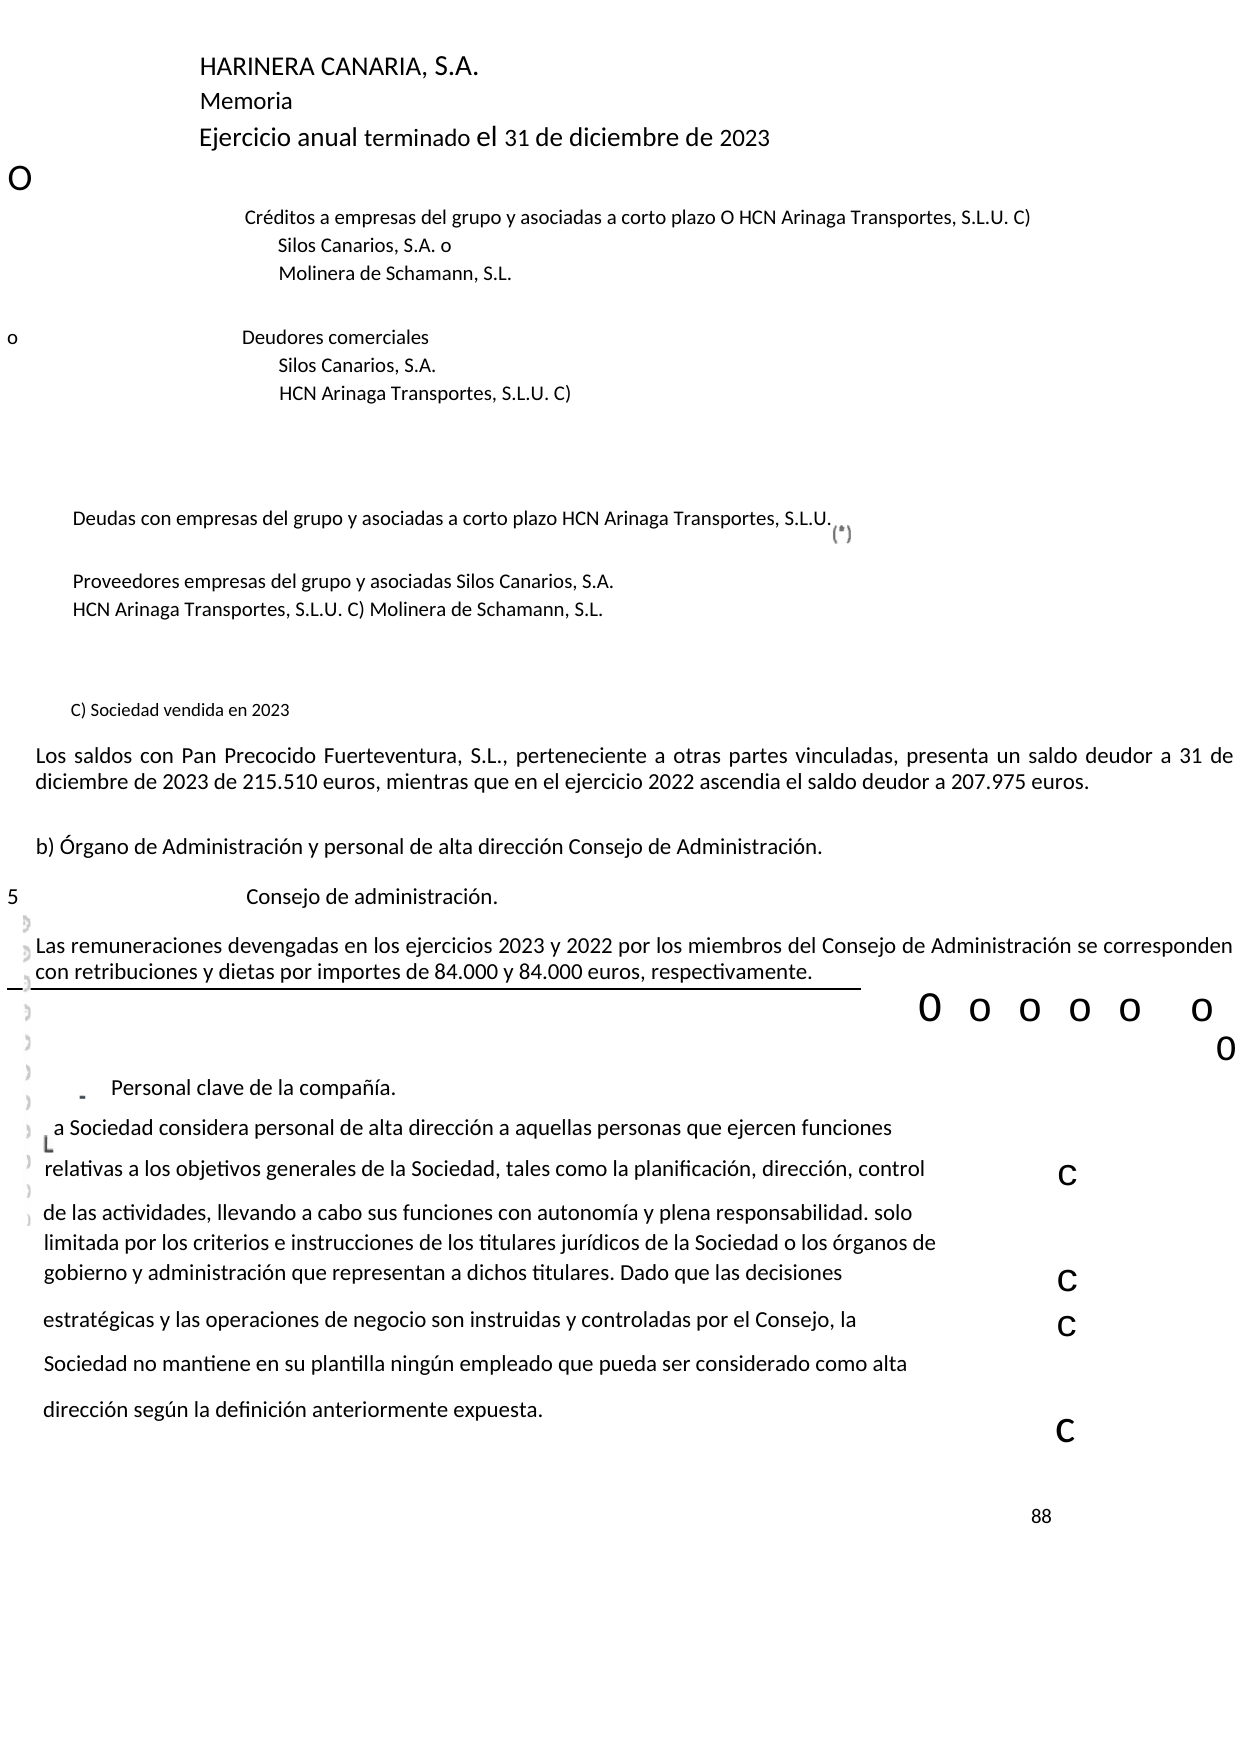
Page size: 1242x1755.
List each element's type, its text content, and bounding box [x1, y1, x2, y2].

text C) Sociedad vendida en 2023 [71, 698, 1237, 721]
text Los saldos con Pan Precocido Fuerteventura, S.L., perteneciente a otras partes vinculadas, presenta un saldo deudor a 31 de diciembre de 2023 de 215.510 euros, mientras que en el ejercicio 2022 ascendia el saldo deudor a 207.975 euros. [35, 743, 1236, 795]
table_cell gobierno y administración que representan a dichos titulares. Dado que las decisiones [7, 1258, 1055, 1305]
text Silos Canarios, S.A. [278, 352, 1176, 378]
text [7, 1031, 22, 1071]
table_header Personal clave de la compañía. a Sociedad considera personal de alta dirección a aquellas personas que ejercen funciones [31, 1074, 1055, 1154]
table_cell de las actividades, llevando a cabo sus funciones con autonomía y plena responsabilidad. solo limitada por los criterios e instrucciones de los titulares jurídicos de la Sociedad o los órganos de [7, 1199, 1055, 1258]
table_cell [1055, 1199, 1074, 1258]
text O [7, 153, 253, 199]
text Deudas con empresas del grupo y asociadas a corto plazo HCN Arinaga Transportes, S.L.U. [73, 506, 960, 544]
table_cell estratégicas y las operaciones de negocio son instruidas y controladas por el Consejo, la [7, 1305, 1055, 1349]
text Proveedores empresas del grupo y asociadas Silos Canarios, S.A. [73, 568, 1176, 593]
text Las remuneraciones devengadas en los ejercicios 2023 y 2022 por los miembros del Consejo de Administración se corresponden con retribuciones y dietas por importes de 84.000 y 84.000 euros, respectivamente. [35, 933, 1236, 985]
text o Deudores comerciales [7, 324, 1237, 350]
text HCN Arinaga Transportes, S.L.U. C) Molinera de Schamann, S.L. [73, 596, 1176, 621]
table_cell c [1055, 1305, 1074, 1349]
table_cell Sociedad no mantiene en su plantilla ningún empleado que pueda ser considerado como alta [7, 1349, 1055, 1396]
text HCN Arinaga Transportes, S.L.U. C) [279, 380, 1176, 406]
text Molinera de Schamann, S.L. [278, 260, 1176, 285]
text Créditos a empresas del grupo y asociadas a corto plazo O HCN Arinaga Transportes, S.L.U. C) [11, 204, 1176, 229]
text b) Órgano de Administración y personal de alta dirección Consejo de Administración. [35, 834, 1236, 860]
text Silos Canarios, S.A. o [11, 232, 1176, 257]
text O o o o o o [41, 988, 1237, 1030]
table_cell relativas a los objetivos generales de la Sociedad, tales como la planificación, dirección, control [31, 1154, 1055, 1198]
table_cell c [1055, 1154, 1074, 1198]
table_cell dirección según la definición anteriormente expuesta. [7, 1396, 1055, 1454]
table_cell c [1055, 1396, 1074, 1454]
table_header [1055, 1074, 1074, 1154]
table_cell [1055, 1349, 1074, 1396]
text O [31, 1031, 1236, 1071]
text 5 Consejo de administración. [7, 884, 1237, 910]
table_cell c [1055, 1258, 1074, 1305]
